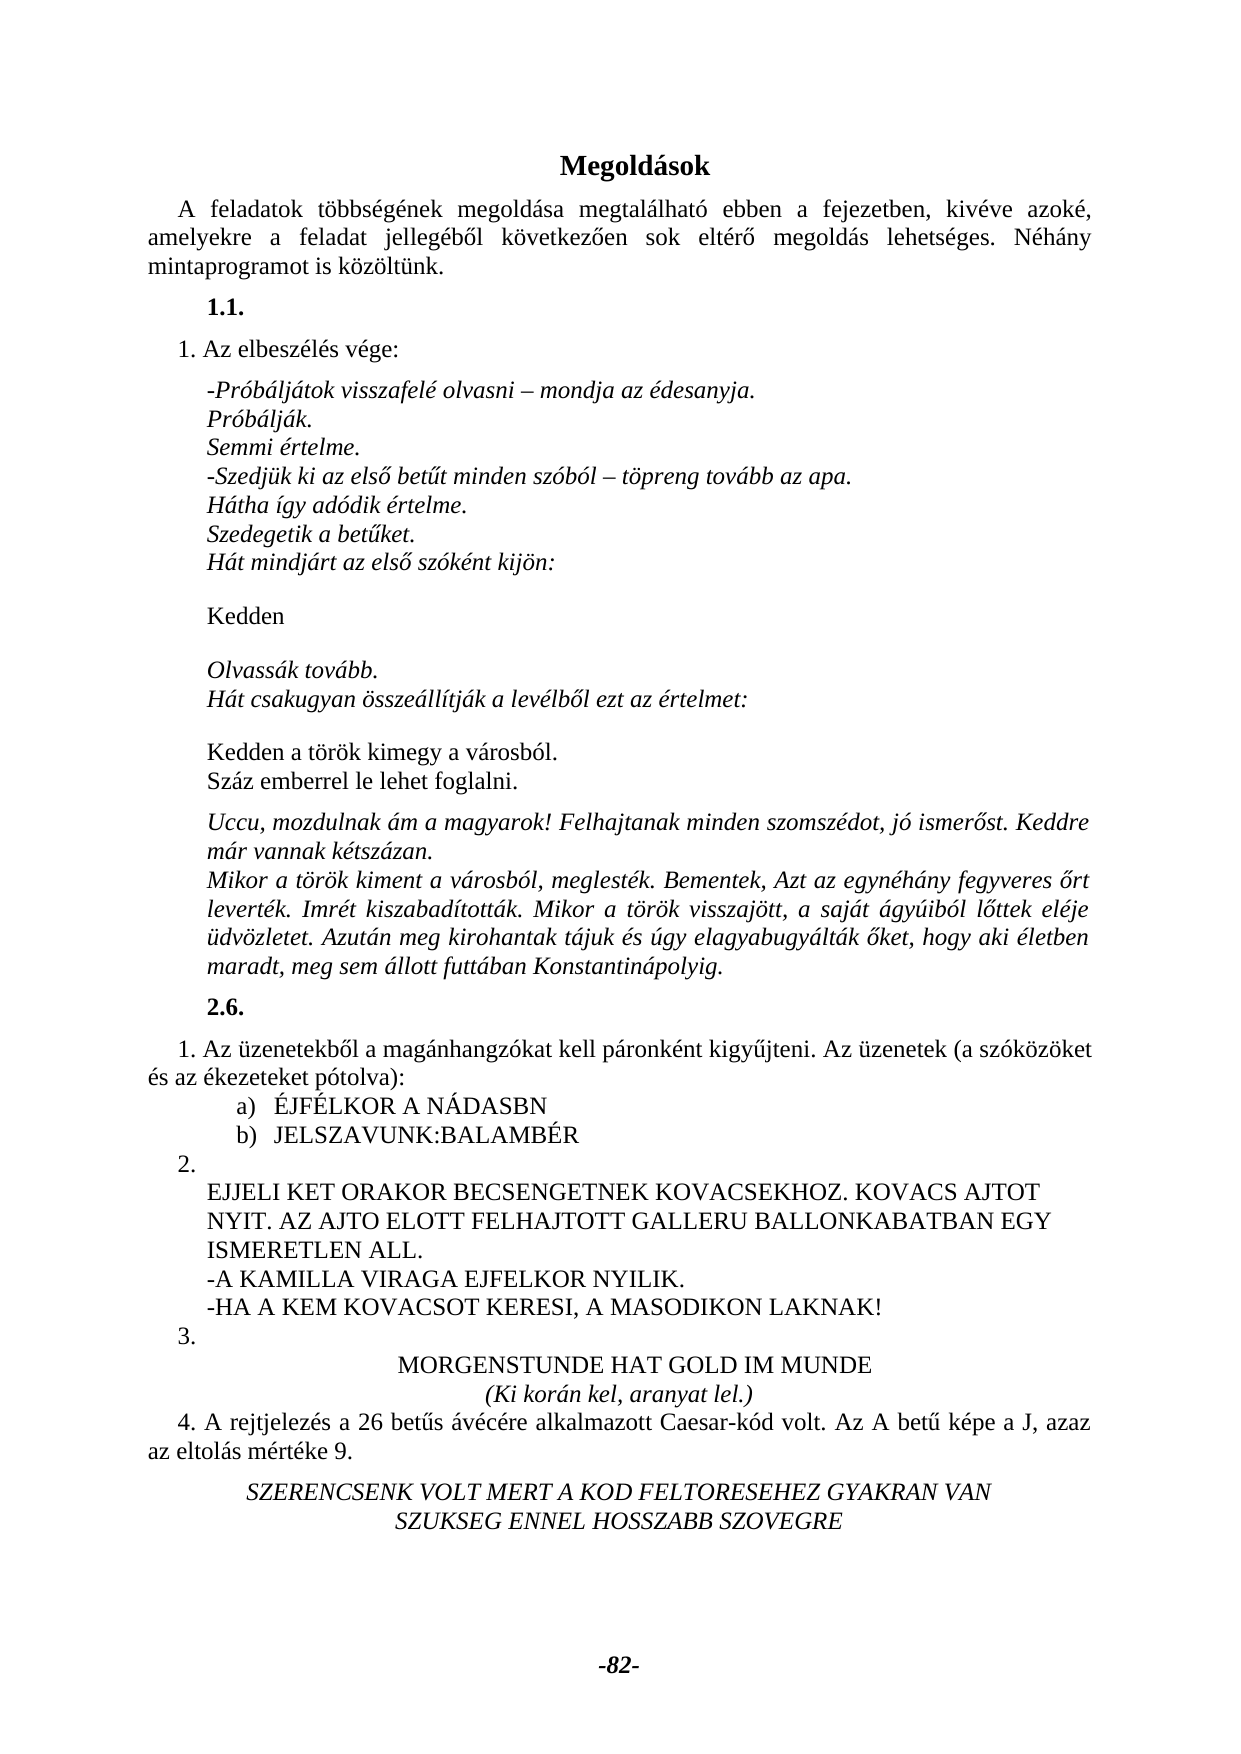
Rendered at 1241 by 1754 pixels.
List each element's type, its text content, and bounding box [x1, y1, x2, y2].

text Hát csakugyan összeállítják a levélből ezt az értelmet: [207, 684, 1093, 712]
text Próbálják. [207, 404, 1093, 432]
text 2.6. [148, 992, 1093, 1021]
text 4. A rejtjelezés a 26 betűs ávécére alkalmazott Caesar-kód volt. Az A betű képe a J, azaz az eltolás mértéke 9. [148, 1407, 1093, 1465]
text -Próbáljátok visszafelé olvasni – mondja az édesanyja. [207, 375, 1093, 404]
list ÉJFÉLKOR A NÁDASBN [148, 1091, 1093, 1120]
text (Ki korán kel, aranyat lel.) [148, 1379, 1093, 1407]
text Kedden a török kimegy a városból. [207, 737, 1093, 766]
text A feladatok többségének megoldása megtalálható ebben a fejezetben, kivéve azoké, amelyekre a feladat jellegéből következően sok eltérő megoldás lehetséges. Néhány mintaprogramot is közöltünk. [148, 194, 1093, 280]
text 2. [148, 1149, 1093, 1177]
text Hátha így adódik értelme. [207, 490, 1093, 519]
text 3. [148, 1321, 1093, 1350]
text Száz emberrel le lehet foglalni. [207, 766, 1093, 795]
text 1. Az üzenetekből a magánhangzókat kell páronként kigyűjteni. Az üzenetek (a szóközöket és az ékezeteket pótolva): [148, 1034, 1093, 1091]
text Megoldások [177, 148, 1093, 181]
text SZERENCSENK VOLT MERT A KOD FELTORESEHEZ GYAKRAN VAN SZUKSEG ENNEL HOSSZABB SZOVEGRE [207, 1477, 1033, 1535]
text 1. Az elbeszélés vége: [148, 334, 1093, 362]
text EJJELI KET ORAKOR BECSENGETNEK KOVACSEKHOZ. KOVACS AJTOT NYIT. AZ AJTO ELOTT FELHAJTOTT GALLERU BALLONKABATBAN EGY ISMERETLEN ALL. -A KAMILLA VIRAGA EJFELKOR NYILIK. -HA A KEM KOVACSOT KERESI, A MASODIKON LAKNAK! [207, 1177, 1093, 1321]
text Kedden [207, 601, 1093, 630]
list JELSZAVUNK:BALAMBÉR [148, 1120, 1093, 1149]
text Uccu, mozdulnak ám a magyarok! Felhajtanak minden szomszédot, jó ismerőst. Keddre már vannak kétszázan. [207, 807, 1093, 865]
text Semmi értelme. [207, 432, 1093, 461]
text -Szedjük ki az első betűt minden szóból – töpreng tovább az apa. [207, 461, 1093, 490]
text 1.1. [148, 292, 1093, 321]
text MORGENSTUNDE HAT GOLD IM MUNDE [148, 1350, 1093, 1379]
text Mikor a török kiment a városból, meglesték. Bementek, Azt az egynéhány fegyveres őrt leverték. Imrét kiszabadították. Mikor a török visszajött, a saját ágyúiból lőttek eléje üdvözletet. Azután meg kirohantak tájuk és úgy elagyabugyálták őket, hogy aki életben maradt, meg sem állott futtában Konstantinápolyig. [207, 865, 1093, 980]
text Szedegetik a betűket. [207, 519, 1093, 547]
text Olvassák tovább. [207, 655, 1093, 684]
text Hát mindjárt az első szóként kijön: [207, 547, 1093, 576]
